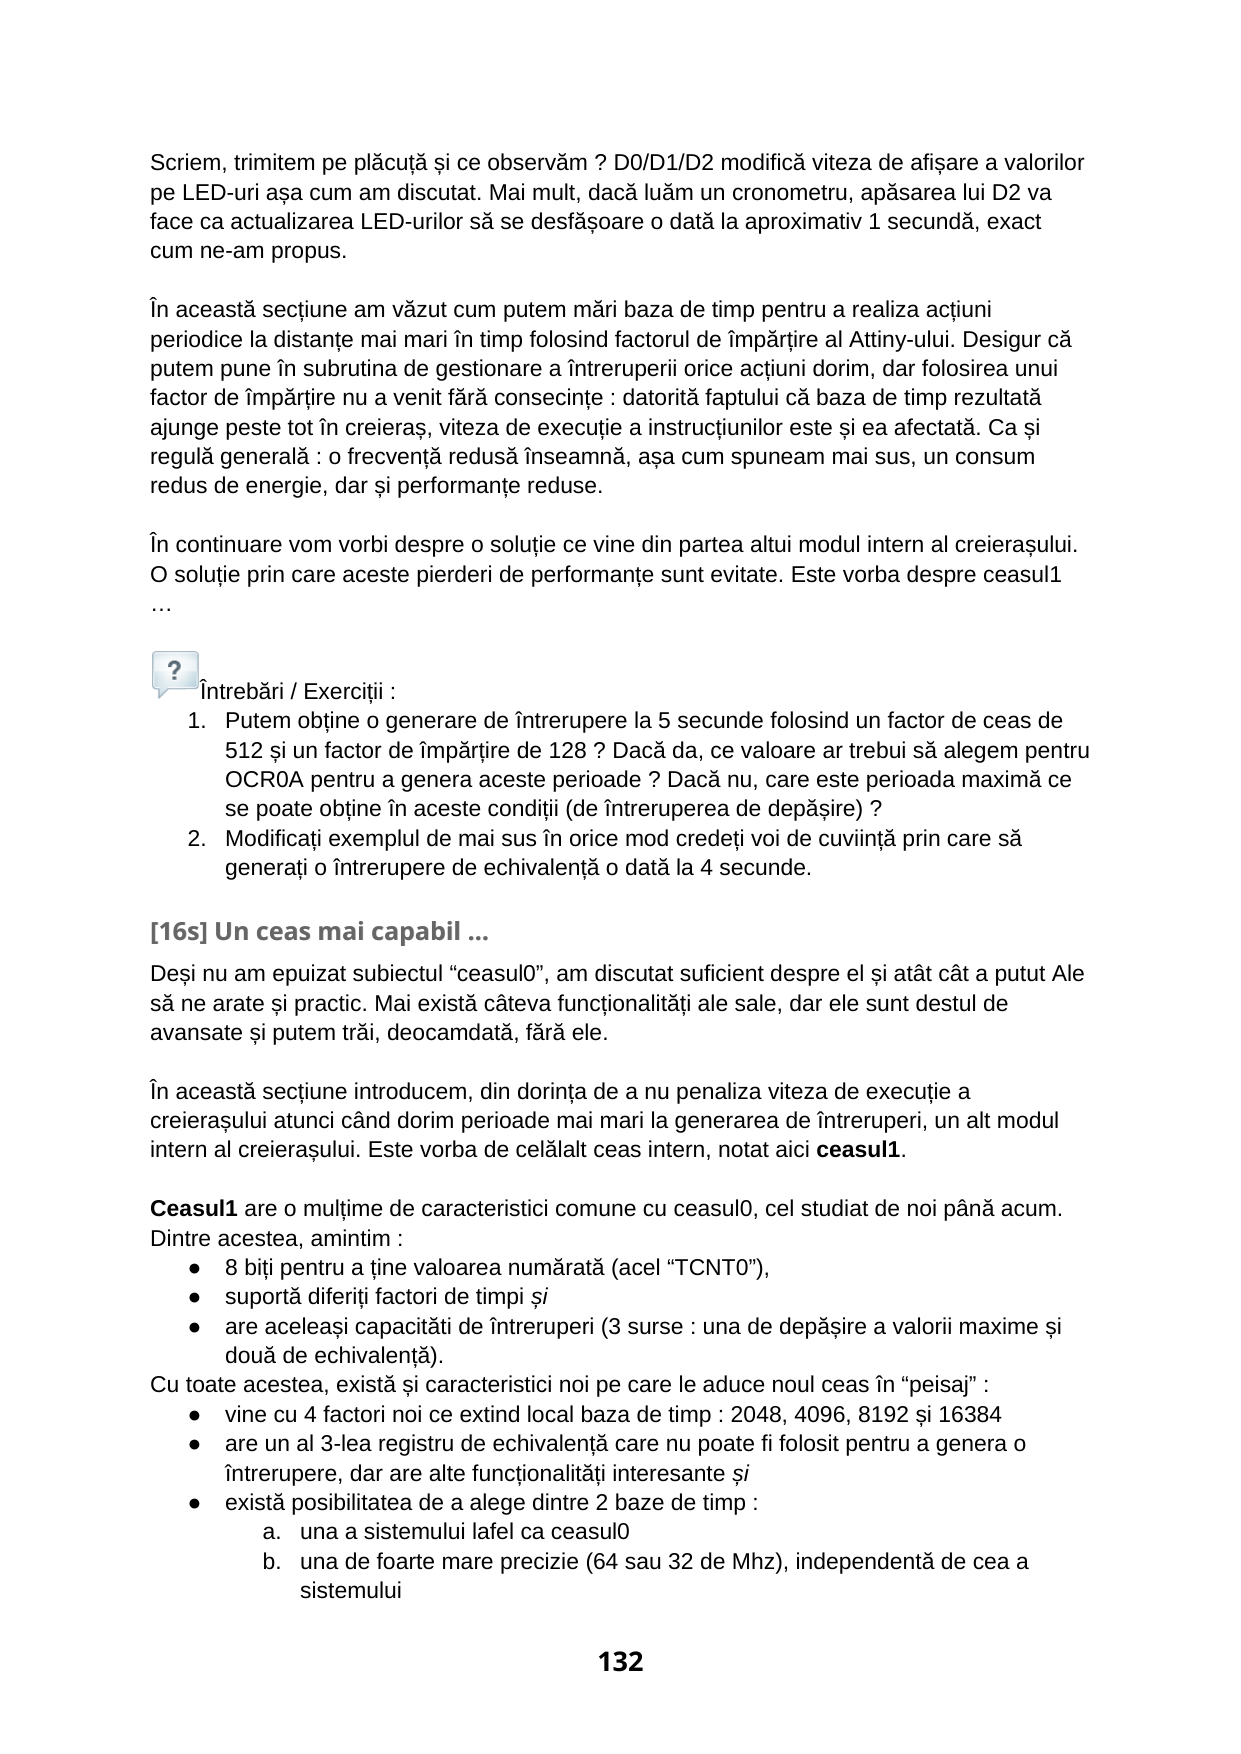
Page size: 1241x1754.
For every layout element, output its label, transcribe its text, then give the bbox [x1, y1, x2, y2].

list Modificați exemplul de mai sus în orice mod credeți voi de cuviință prin care să generați o întrerupere de echivalență o dată la 4 secunde. [187, 826, 1091, 881]
text Deși nu am epuizat subiectul “ceasul0”, am discutat suficient despre el și atât cât a putut Ale să ne arate și practic. Mai există câteva funcționalități ale sale, dar ele sunt destul de avansate și putem trăi, deocamdată, fără ele. [150, 961, 1091, 1045]
list 8 biți pentru a ține valoarea numărată (acel “TCNT0”), [187, 1255, 1091, 1280]
subtitle [16s] Un ceas mai capabil … [150, 913, 1091, 947]
list vine cu 4 factori noi ce extind local baza de timp : 2048, 4096, 8192 și 16384 [187, 1402, 1091, 1427]
list are un al 3-lea registru de echivalență care nu poate fi folosit pentru a genera o întrerupere, dar are alte funcționalități interesante și [187, 1431, 1091, 1486]
list una a sistemului lafel ca ceasul0 [262, 1519, 1091, 1545]
list Putem obține o generare de întrerupere la 5 secunde folosind un factor de ceas de 512 și un factor de împărțire de 128 ? Dacă da, ce valoare ar trebui să alegem pentru OCR0A pentru a genera aceste perioade ? Dacă nu, care este perioada maximă ce se poate obține în aceste condiții (de întreruperea de depășire) ? [187, 708, 1091, 822]
list are aceleași capacităti de întreruperi (3 surse : una de depășire a valorii maxime și două de echivalență). [187, 1313, 1091, 1368]
list suportă diferiți factori de timpi și [187, 1284, 1091, 1310]
list una de foarte mare precizie (64 sau 32 de Mhz), independentă de cea a sistemului [262, 1548, 1091, 1603]
text Ceasul1 are o mulțime de caracteristici comune cu ceasul0, cel studiat de noi până acum. Dintre acestea, amintim : [150, 1196, 1091, 1251]
text Întrebări / Exerciții : [150, 649, 1091, 704]
text În această secțiune am văzut cum putem mări baza de timp pentru a realiza acțiuni periodice la distanțe mai mari în timp folosind factorul de împărțire al Attiny-ului. Desigur că putem pune în subrutina de gestionare a întreruperii orice acțiuni dorim, dar folosirea unui factor de împărțire nu a venit fără consecințe : datorită faptului că baza de timp rezultată ajunge peste tot în creieraș, viteza de execuție a instrucțiunilor este și ea afectată. Ca și regulă generală : o frecvență redusă înseamnă, așa cum spuneam mai sus, un consum redus de energie, dar și performanțe reduse. [150, 297, 1091, 499]
text În continuare vom vorbi despre o soluție ce vine din partea altui modul intern al creierașului. O soluție prin care aceste pierderi de performanțe sunt evitate. Este vorba despre ceasul1 … [150, 532, 1091, 616]
text Cu toate acestea, există și caracteristici noi pe care le aduce noul ceas în “peisaj” : [150, 1372, 1091, 1398]
text În această secțiune introducem, din dorința de a nu penaliza viteza de execuție a creierașului atunci când dorim perioade mai mari la generarea de întreruperi, un alt modul intern al creierașului. Este vorba de celălalt ceas intern, notat aici ceasul1. [150, 1078, 1091, 1163]
picture [150, 649, 200, 700]
text Scriem, trimitem pe plăcuță și ce observăm ? D0/D1/D2 modifică viteza de afișare a valorilor pe LED-uri așa cum am discutat. Mai mult, dacă luăm un cronometru, apăsarea lui D2 va face ca actualizarea LED-urilor să se desfășoare o dată la aproximativ 1 secundă, exact cum ne-am propus. [150, 150, 1091, 264]
list există posibilitatea de a alege dintre 2 baze de timp : [187, 1490, 1091, 1515]
